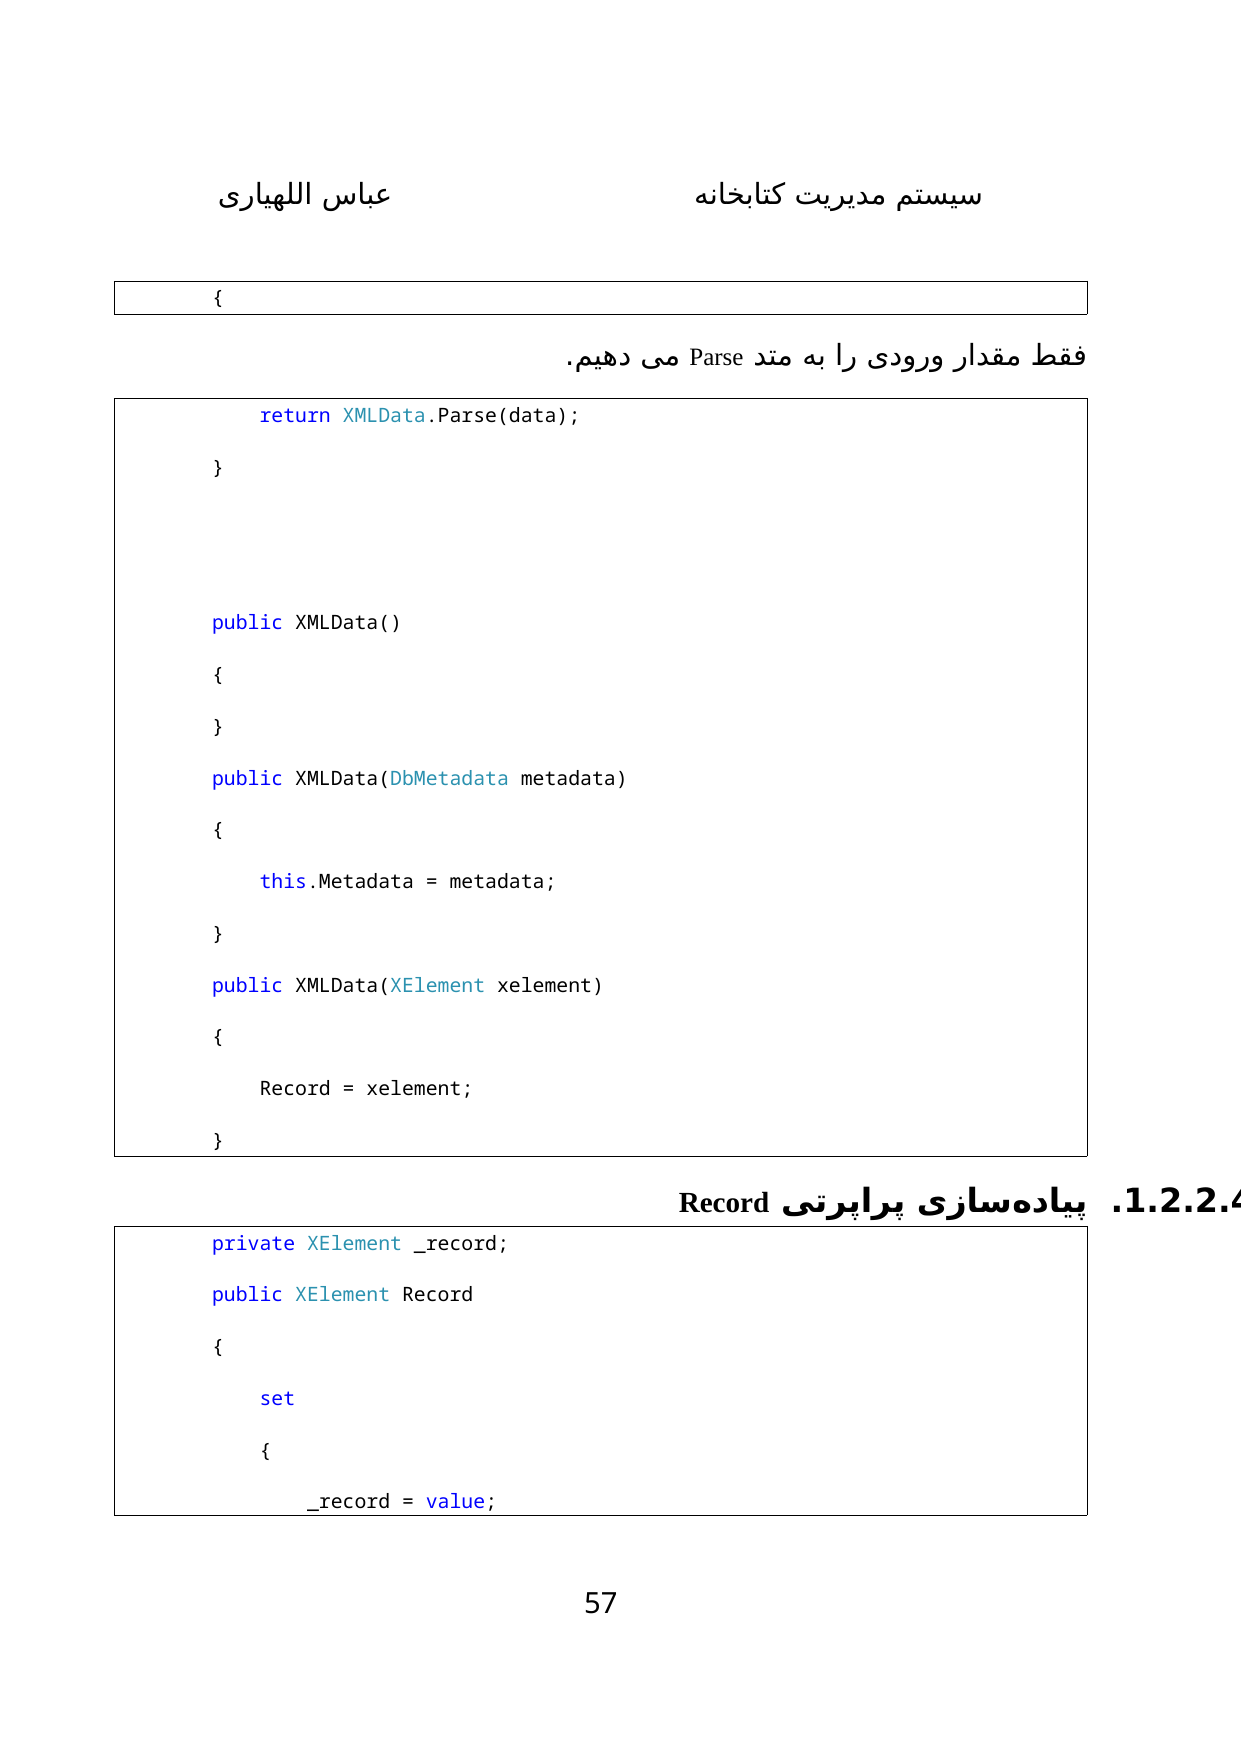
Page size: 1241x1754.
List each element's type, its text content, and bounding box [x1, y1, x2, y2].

text public XElement Record [115, 1277, 1087, 1308]
text this.Metadata = metadata; [115, 864, 1087, 894]
text { [115, 657, 1087, 687]
text } [115, 709, 1087, 739]
text public XMLData(XElement xelement) [115, 968, 1087, 998]
text { [115, 282, 1087, 314]
text private XElement _record; [115, 1227, 1087, 1256]
subtitle پیاده‌سازی پراپرتی Record [114, 1181, 1087, 1220]
text public XMLData(DbMetadata metadata) [115, 761, 1087, 791]
text _record = value; [115, 1484, 1087, 1515]
text return XMLData.Parse(data); [115, 399, 1087, 428]
text { [115, 812, 1087, 843]
text set [115, 1381, 1087, 1411]
text } [115, 1123, 1087, 1156]
text Record = xelement; [115, 1071, 1087, 1101]
text { [115, 1329, 1087, 1359]
text { [115, 1019, 1087, 1050]
text } [115, 450, 1087, 480]
text } [115, 916, 1087, 946]
text public XMLData() [115, 605, 1087, 636]
text { [115, 1433, 1087, 1463]
text فقط مقدار ورودی را به متد Parse می دهیم. [114, 338, 1087, 372]
